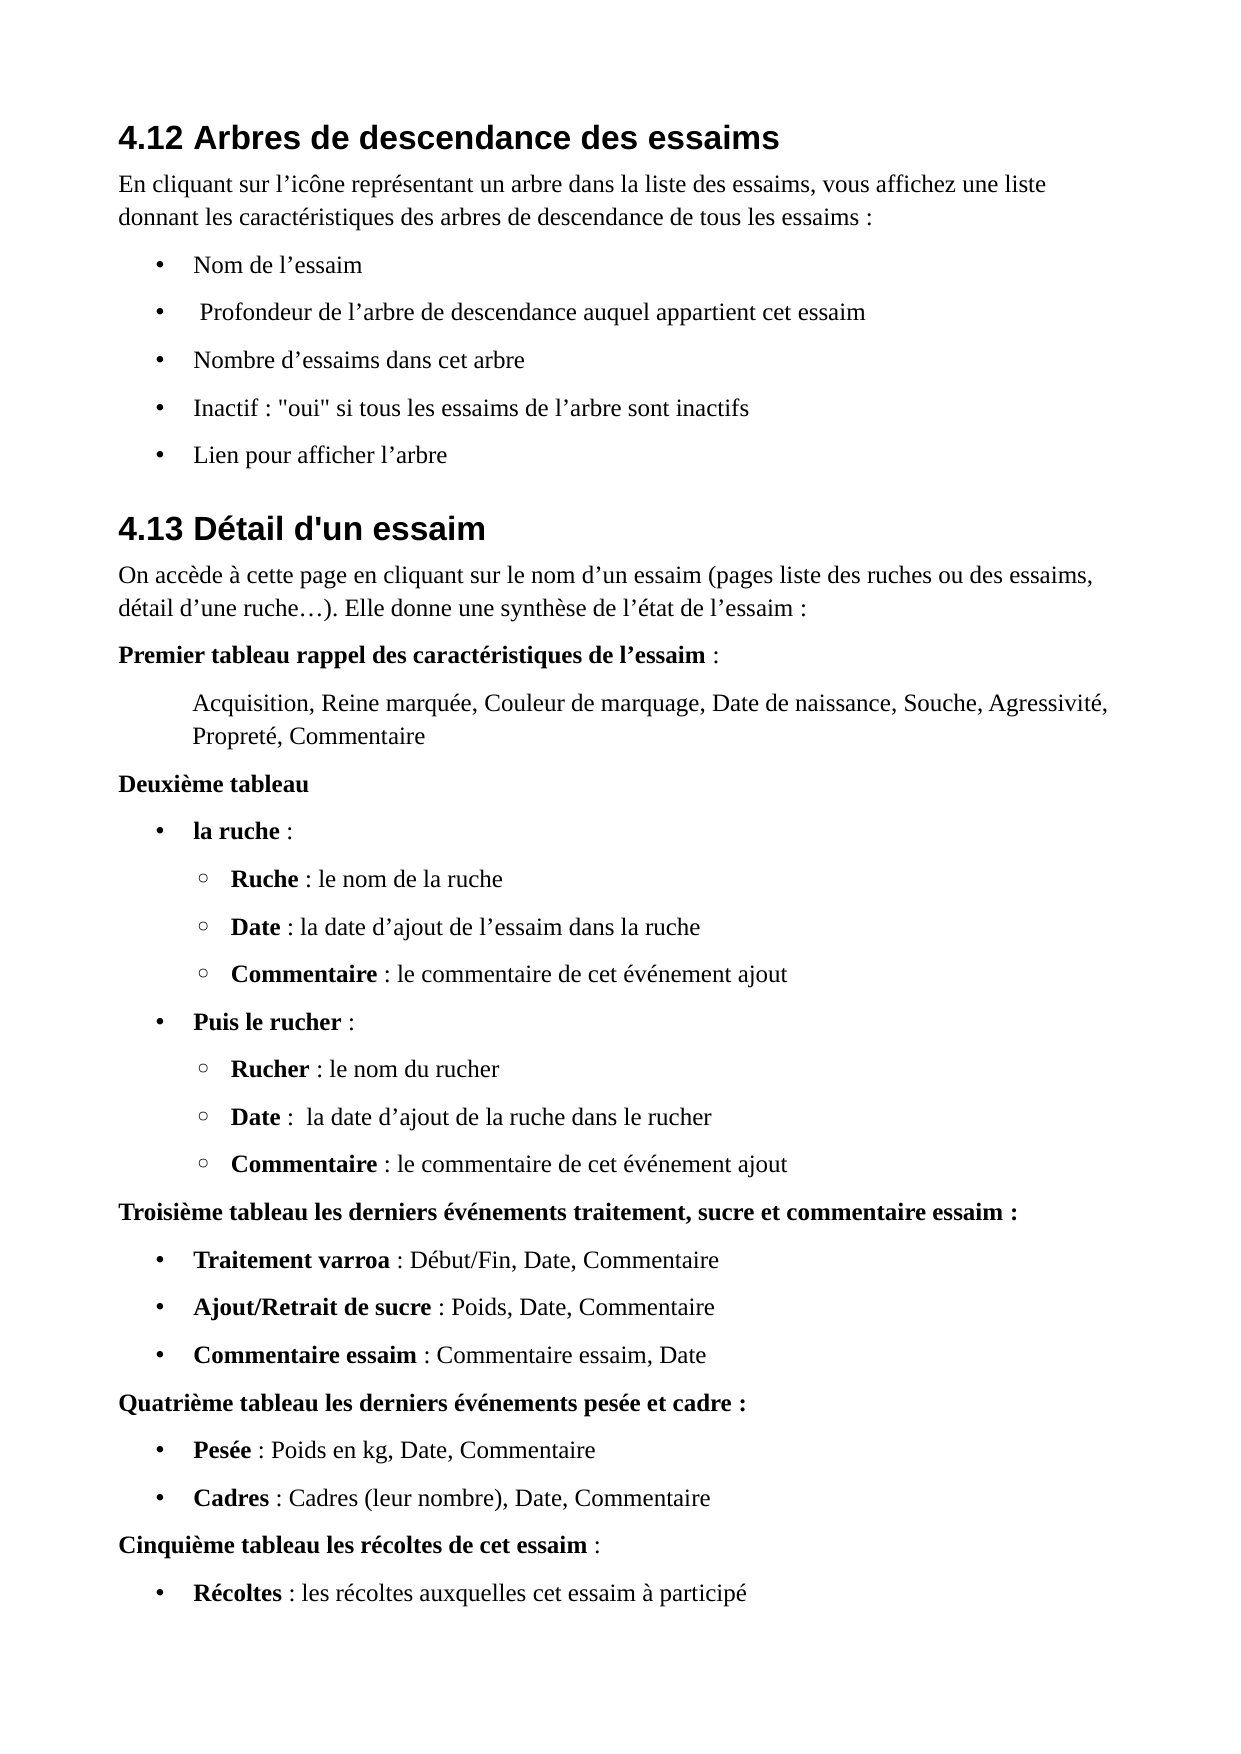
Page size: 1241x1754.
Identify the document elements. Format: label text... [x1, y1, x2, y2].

list Date : la date d’ajout de l’essaim dans la ruche [193, 912, 1122, 940]
list Traitement varroa : Début/Fin, Date, Commentaire [156, 1245, 1122, 1273]
list Rucher : le nom du rucher [193, 1054, 1122, 1083]
list Commentaire : le commentaire de cet événement ajout [193, 1149, 1122, 1178]
subtitle Détail d'un essaim [118, 509, 1122, 547]
text Cinquième tableau les récoltes de cet essaim : [118, 1530, 1122, 1559]
list Commentaire essaim : Commentaire essaim, Date [156, 1340, 1122, 1369]
list la ruche : [156, 816, 1122, 845]
list Nombre d’essaims dans cet arbre [156, 345, 1122, 374]
text Premier tableau rappel des caractéristiques de l’essaim : [118, 641, 1122, 669]
list Nom de l’essaim [156, 250, 1122, 279]
list Lien pour afficher l’arbre [156, 440, 1122, 469]
list Récoltes : les récoltes auxquelles cet essaim à participé [156, 1578, 1122, 1607]
text Deuxième tableau [118, 769, 1122, 797]
list Date : la date d’ajout de la ruche dans le rucher [193, 1102, 1122, 1131]
list Ajout/Retrait de sucre : Poids, Date, Commentaire [156, 1292, 1122, 1321]
list Inactif : "oui" si tous les essaims de l’arbre sont inactifs [156, 393, 1122, 421]
text Acquisition, Reine marquée, Couleur de marquage, Date de naissance, Souche, Agressivité, Propreté, Commentaire [192, 688, 1122, 750]
text Quatrième tableau les derniers événements pesée et cadre : [118, 1388, 1122, 1416]
list Commentaire : le commentaire de cet événement ajout [193, 959, 1122, 988]
text On accède à cette page en cliquant sur le nom d’un essaim (pages liste des ruches ou des essaims, détail d’une ruche…). Elle donne une synthèse de l’état de l’essaim : [118, 560, 1122, 622]
list Cadres : Cadres (leur nombre), Date, Commentaire [156, 1483, 1122, 1512]
text En cliquant sur l’icône représentant un arbre dans la liste des essaims, vous affichez une liste donnant les caractéristiques des arbres de descendance de tous les essaims : [118, 169, 1122, 231]
subtitle Arbres de descendance des essaims [118, 118, 1122, 157]
list Ruche : le nom de la ruche [193, 864, 1122, 893]
list Profondeur de l’arbre de descendance auquel appartient cet essaim [156, 297, 1122, 326]
list Puis le rucher : [156, 1007, 1122, 1036]
list Pesée : Poids en kg, Date, Commentaire [156, 1435, 1122, 1464]
text Troisième tableau les derniers événements traitement, sucre et commentaire essaim : [118, 1197, 1122, 1226]
